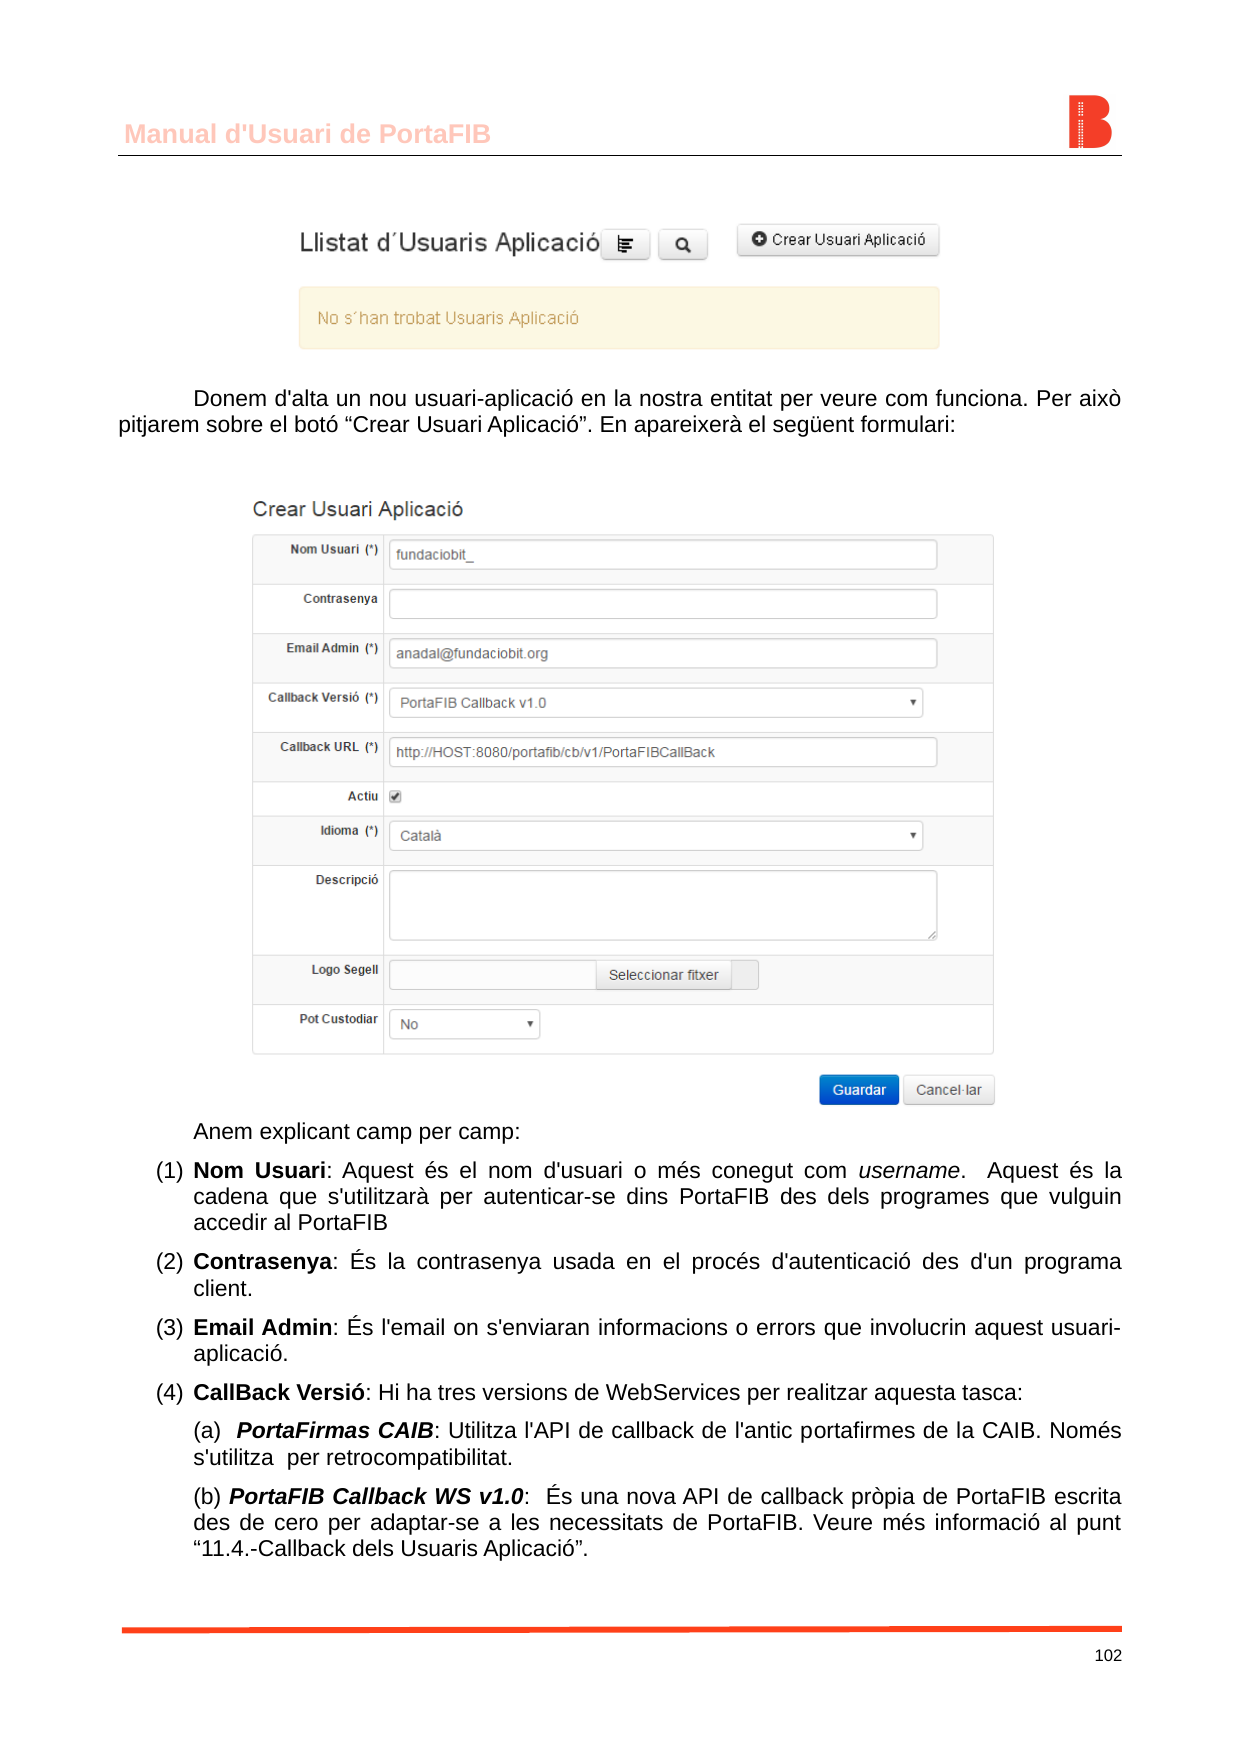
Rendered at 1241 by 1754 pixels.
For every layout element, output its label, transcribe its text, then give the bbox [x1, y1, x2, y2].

picture [1063, 94, 1117, 150]
list (a) PortaFirmas CAIB: Utilitza l'API de callback de l'antic portafirmes de la CAIB. Només s'utilitza per retrocompatibilitat. [156, 1417, 1122, 1470]
picture [284, 215, 956, 372]
list CallBack Versió: Hi ha tres versions de WebServices per realitzar aquesta tasca: [156, 1379, 1122, 1405]
list Email Admin: És l'email on s'enviaran informacions o errors que involucrin aquest usuari-aplicació. [156, 1313, 1122, 1366]
list (b) PortaFIB Callback WS v1.0: És una nova API de callback pròpia de PortaFIB escrita des de cero per adaptar-se a les necessitats de PortaFIB. Veure més informació al punt “11.4Callback dels Usuaris Aplicació”. [156, 1483, 1122, 1562]
picture [237, 488, 1004, 1118]
text Donem d'alta un nou usuari-aplicació en la nostra entitat per veure com funciona. Per això pitjarem sobre el botó “Crear Usuari Aplicació”. En apareixerà el següent formulari: [118, 384, 1122, 437]
list Nom Usuari: Aquest és el nom d'usuari o més conegut com username. Aquest és la cadena que s'utilitzarà per autenticar-se dins PortaFIB des dels programes que vulguin accedir al PortaFIB [156, 1157, 1122, 1236]
list Contrasenya: És la contrasenya usada en el procés d'autenticació des d'un programa client. [156, 1248, 1122, 1301]
text Anem explicant camp per camp: [118, 1118, 1122, 1144]
